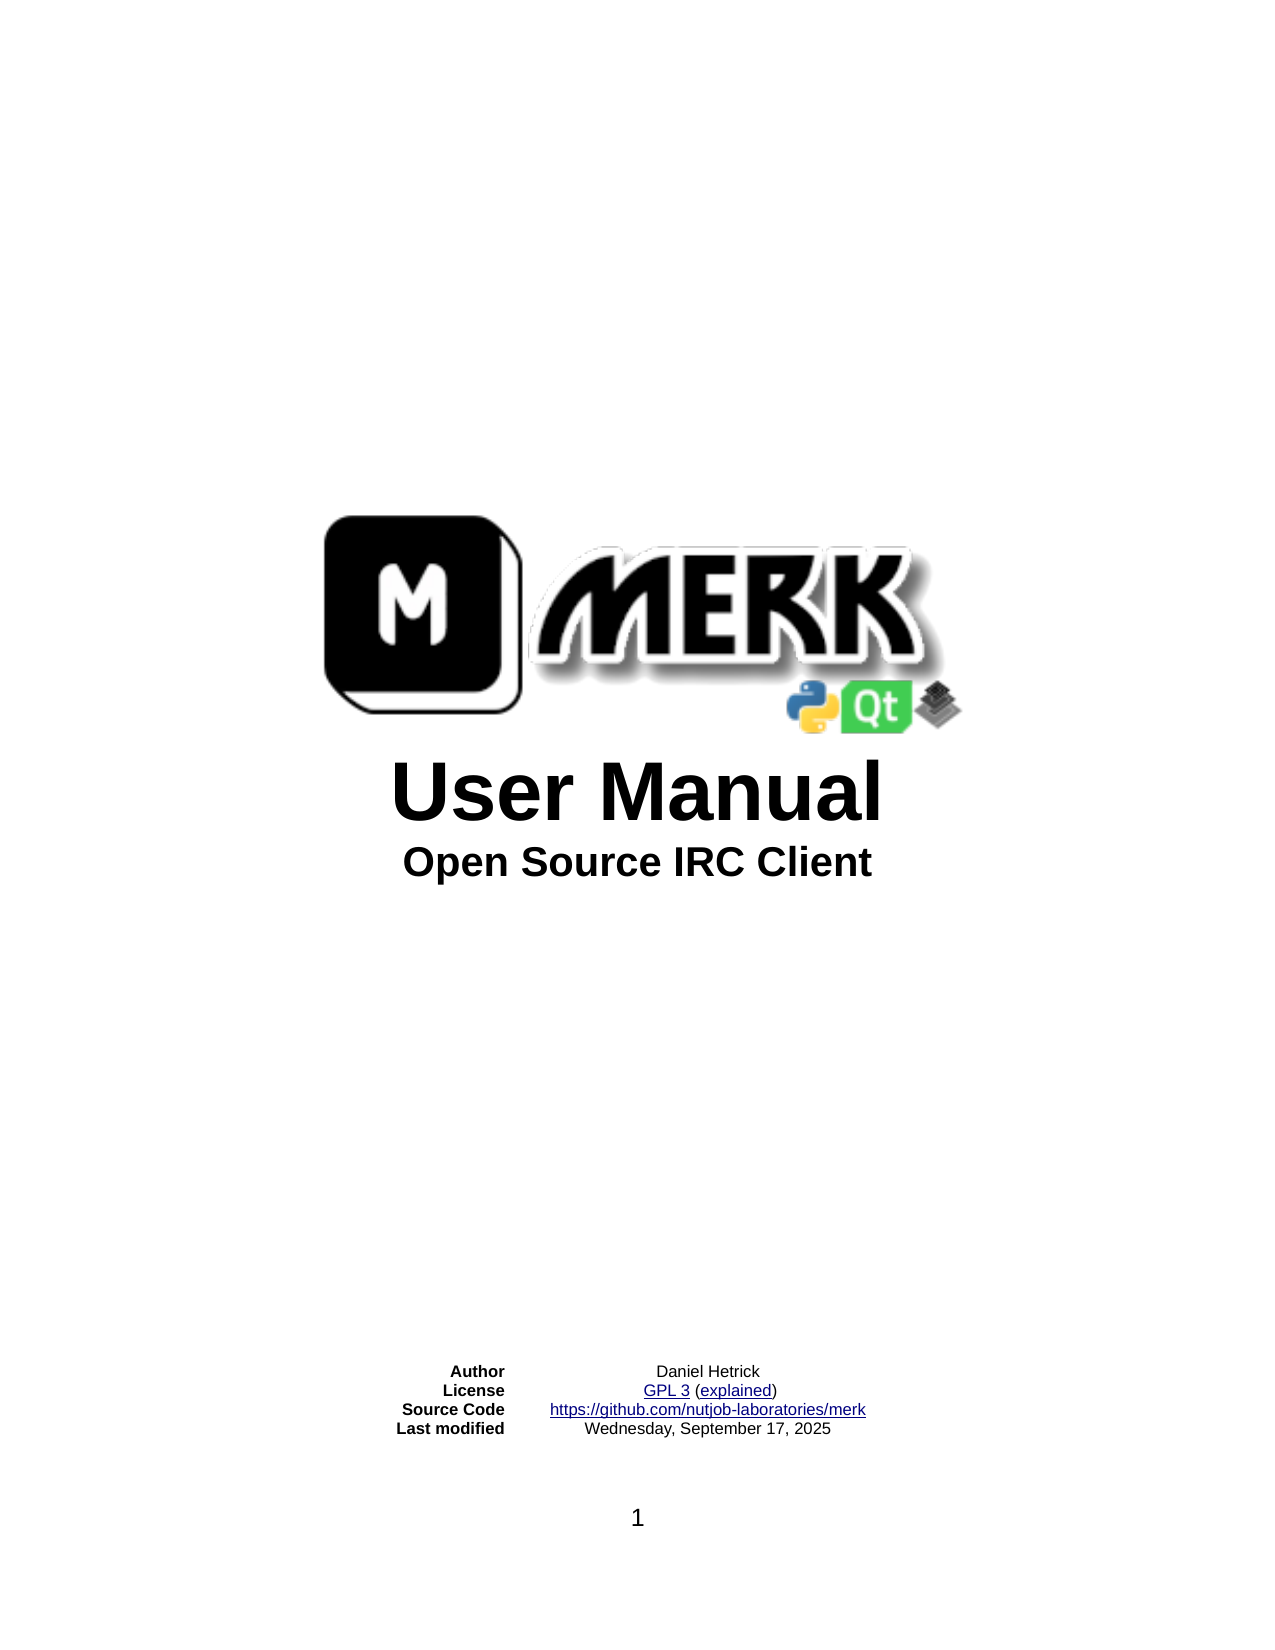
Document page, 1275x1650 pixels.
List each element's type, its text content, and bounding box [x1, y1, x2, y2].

table_cell Last modified [378, 1419, 518, 1438]
table_header Author [378, 1362, 518, 1381]
table_cell License [378, 1381, 518, 1400]
text User Manual [118, 742, 1157, 838]
table_cell Tuesday, September 16, 2025 [519, 1419, 897, 1438]
table_header Daniel Hetrick [519, 1362, 897, 1381]
table_cell GPL 3 (explained) [519, 1381, 897, 1400]
text Open Source IRC Client [118, 838, 1157, 886]
picture [304, 491, 971, 742]
table_cell Source Code [378, 1400, 518, 1419]
table_cell https://github.com/nutjob-laboratories/merk [519, 1400, 897, 1419]
